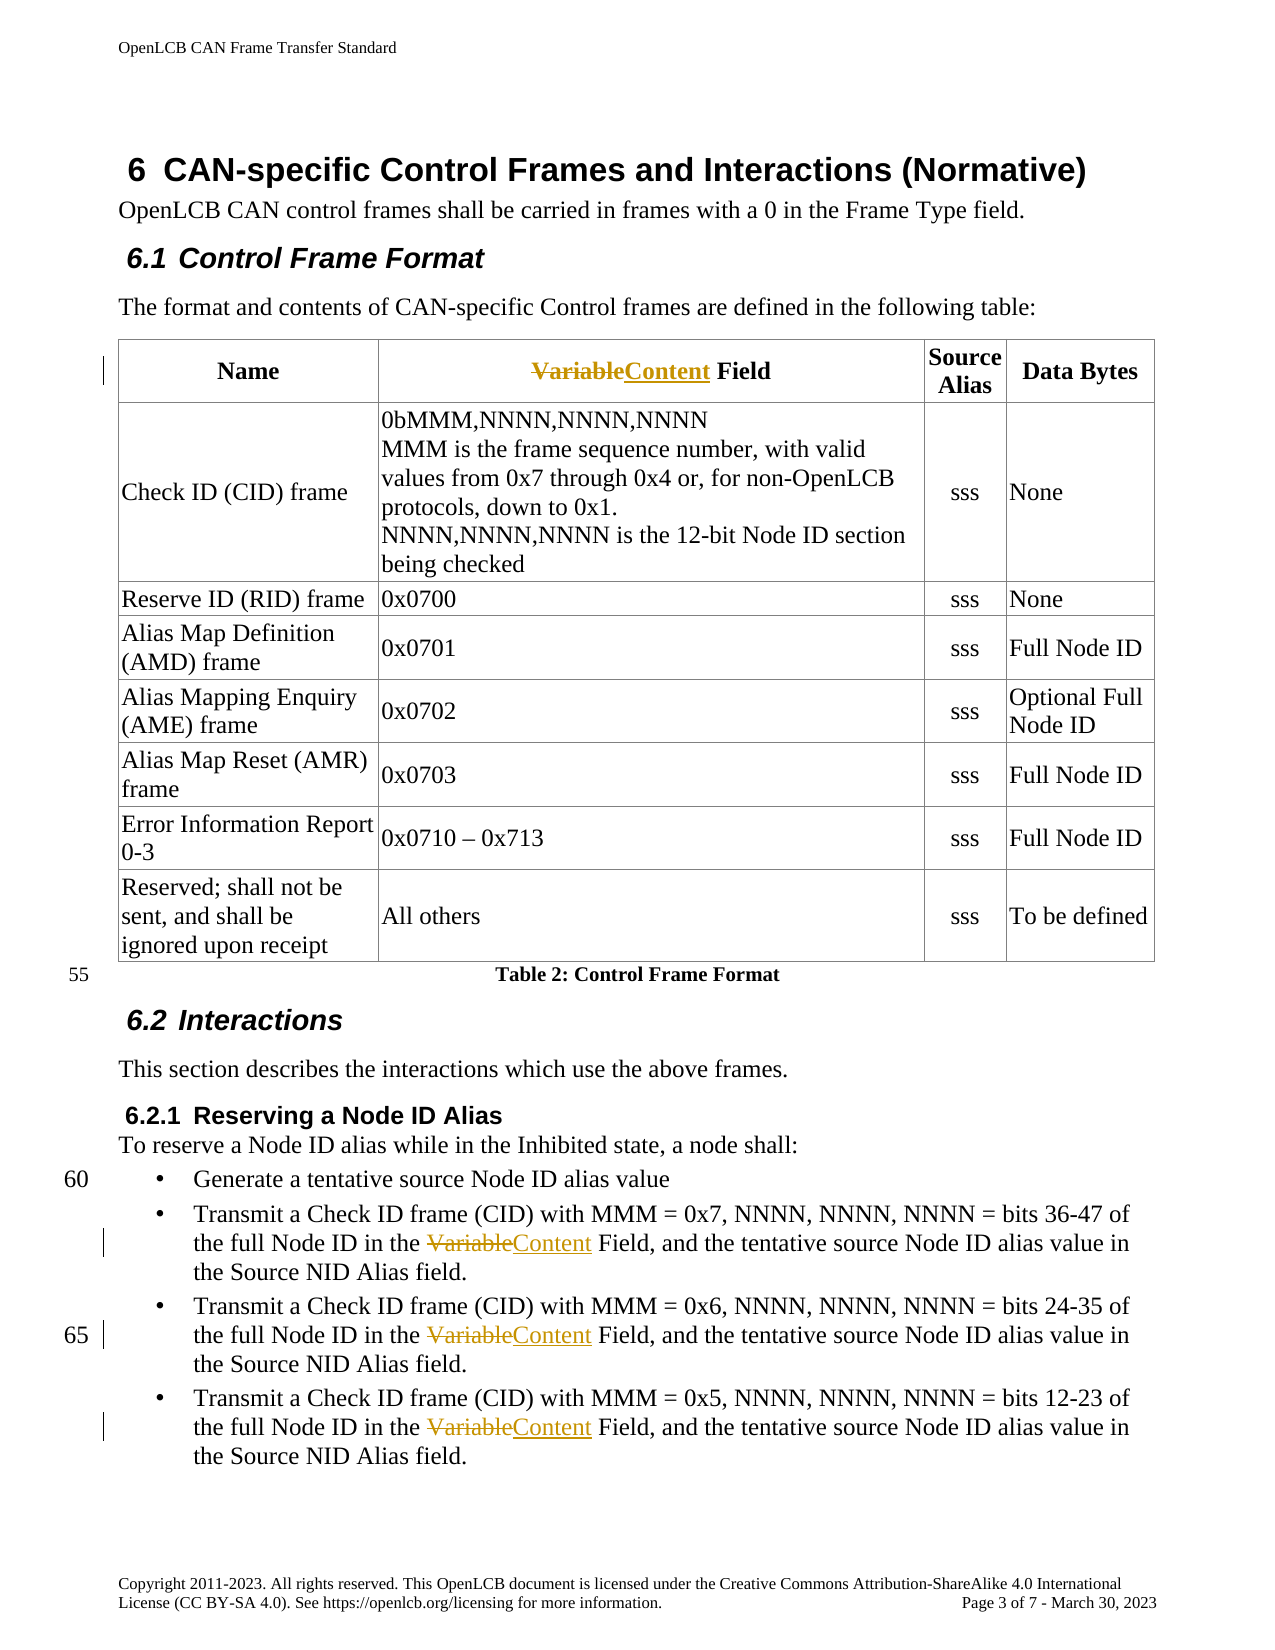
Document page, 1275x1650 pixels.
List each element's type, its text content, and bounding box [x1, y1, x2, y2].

table_cell All others [379, 870, 924, 961]
table_cell Reserve ID (RID) frame [119, 582, 378, 615]
table_cell Check ID (CID) frame [119, 403, 378, 581]
table_cell sss [925, 743, 1006, 806]
table_cell To be defined [1007, 870, 1154, 961]
list Transmit a Check ID frame (CID) with MMM = 0x7, NNNN, NNNN, NNNN = bits 36-47 of the full Node ID in the Content Field, and the tentative source Node ID alias value in the Source NID Alias field. [156, 1199, 1157, 1285]
subtitle Interactions [118, 1003, 1157, 1037]
table_cell sss [925, 807, 1006, 869]
text The format and contents of CAN-specific Control frames are defined in the following table: [118, 292, 1157, 321]
table_header Content Field [379, 340, 924, 402]
table_cell None [1007, 403, 1154, 581]
table_cell Full Node ID [1007, 616, 1154, 679]
table_cell 0x0703 [379, 743, 924, 806]
table_cell Alias Map Reset (AMR) frame [119, 743, 378, 806]
subtitle Control Frame Format [118, 241, 1157, 275]
table_header Name [119, 340, 378, 402]
text Table 2: Control Frame Format [118, 961, 1157, 986]
text To reserve a Node ID alias while in the Inhibited state, a node shall: [118, 1130, 1157, 1158]
table_cell None [1007, 582, 1154, 615]
table_cell sss [925, 870, 1006, 961]
table_header Data Bytes [1007, 340, 1154, 402]
table_cell sss [925, 403, 1006, 581]
table_cell 0bMMM,NNNN,NNNN,NNNN MMM is the frame sequence number, with valid values from 0x7 through 0x4 or, for non-OpenLCB protocols, down to 0x1. NNNN,NNNN,NNNN is the 12-bit Node ID section being checked [379, 403, 924, 581]
table_header Source Alias [925, 340, 1006, 402]
table_cell Error Information Report 0-3 [119, 807, 378, 869]
list Transmit a Check ID frame (CID) with MMM = 0x5, NNNN, NNNN, NNNN = bits 12-23 of the full Node ID in the Content Field, and the tentative source Node ID alias value in the Source NID Alias field. [156, 1383, 1157, 1470]
table_cell 0x0710 – 0x713 [379, 807, 924, 869]
table_cell 0x0700 [379, 582, 924, 615]
table_cell Optional Full Node ID [1007, 680, 1154, 742]
list Generate a tentative source Node ID alias value [156, 1164, 1157, 1193]
text OpenLCB CAN control frames shall be carried in frames with a 0 in the Frame Type field. [118, 195, 1157, 223]
text This section describes the interactions which use the above frames. [118, 1054, 1157, 1083]
table_cell Full Node ID [1007, 807, 1154, 869]
list Transmit a Check ID frame (CID) with MMM = 0x6, NNNN, NNNN, NNNN = bits 24-35 of the full Node ID in the Content Field, and the tentative source Node ID alias value in the Source NID Alias field. [156, 1291, 1157, 1377]
table_cell 0x0702 [379, 680, 924, 742]
table_cell Alias Map Definition (AMD) frame [119, 616, 378, 679]
table_cell sss [925, 582, 1006, 615]
table_cell sss [925, 680, 1006, 742]
subtitle Reserving a Node ID Alias [118, 1101, 1157, 1130]
table_cell Full Node ID [1007, 743, 1154, 806]
table_cell 0x0701 [379, 616, 924, 679]
table_cell Reserved; shall not be sent, and shall be ignored upon receipt [119, 870, 378, 961]
subtitle CAN-specific Control Frames and Interactions (Normative) [118, 150, 1157, 188]
table_cell Alias Mapping Enquiry (AME) frame [119, 680, 378, 742]
table_cell sss [925, 616, 1006, 679]
